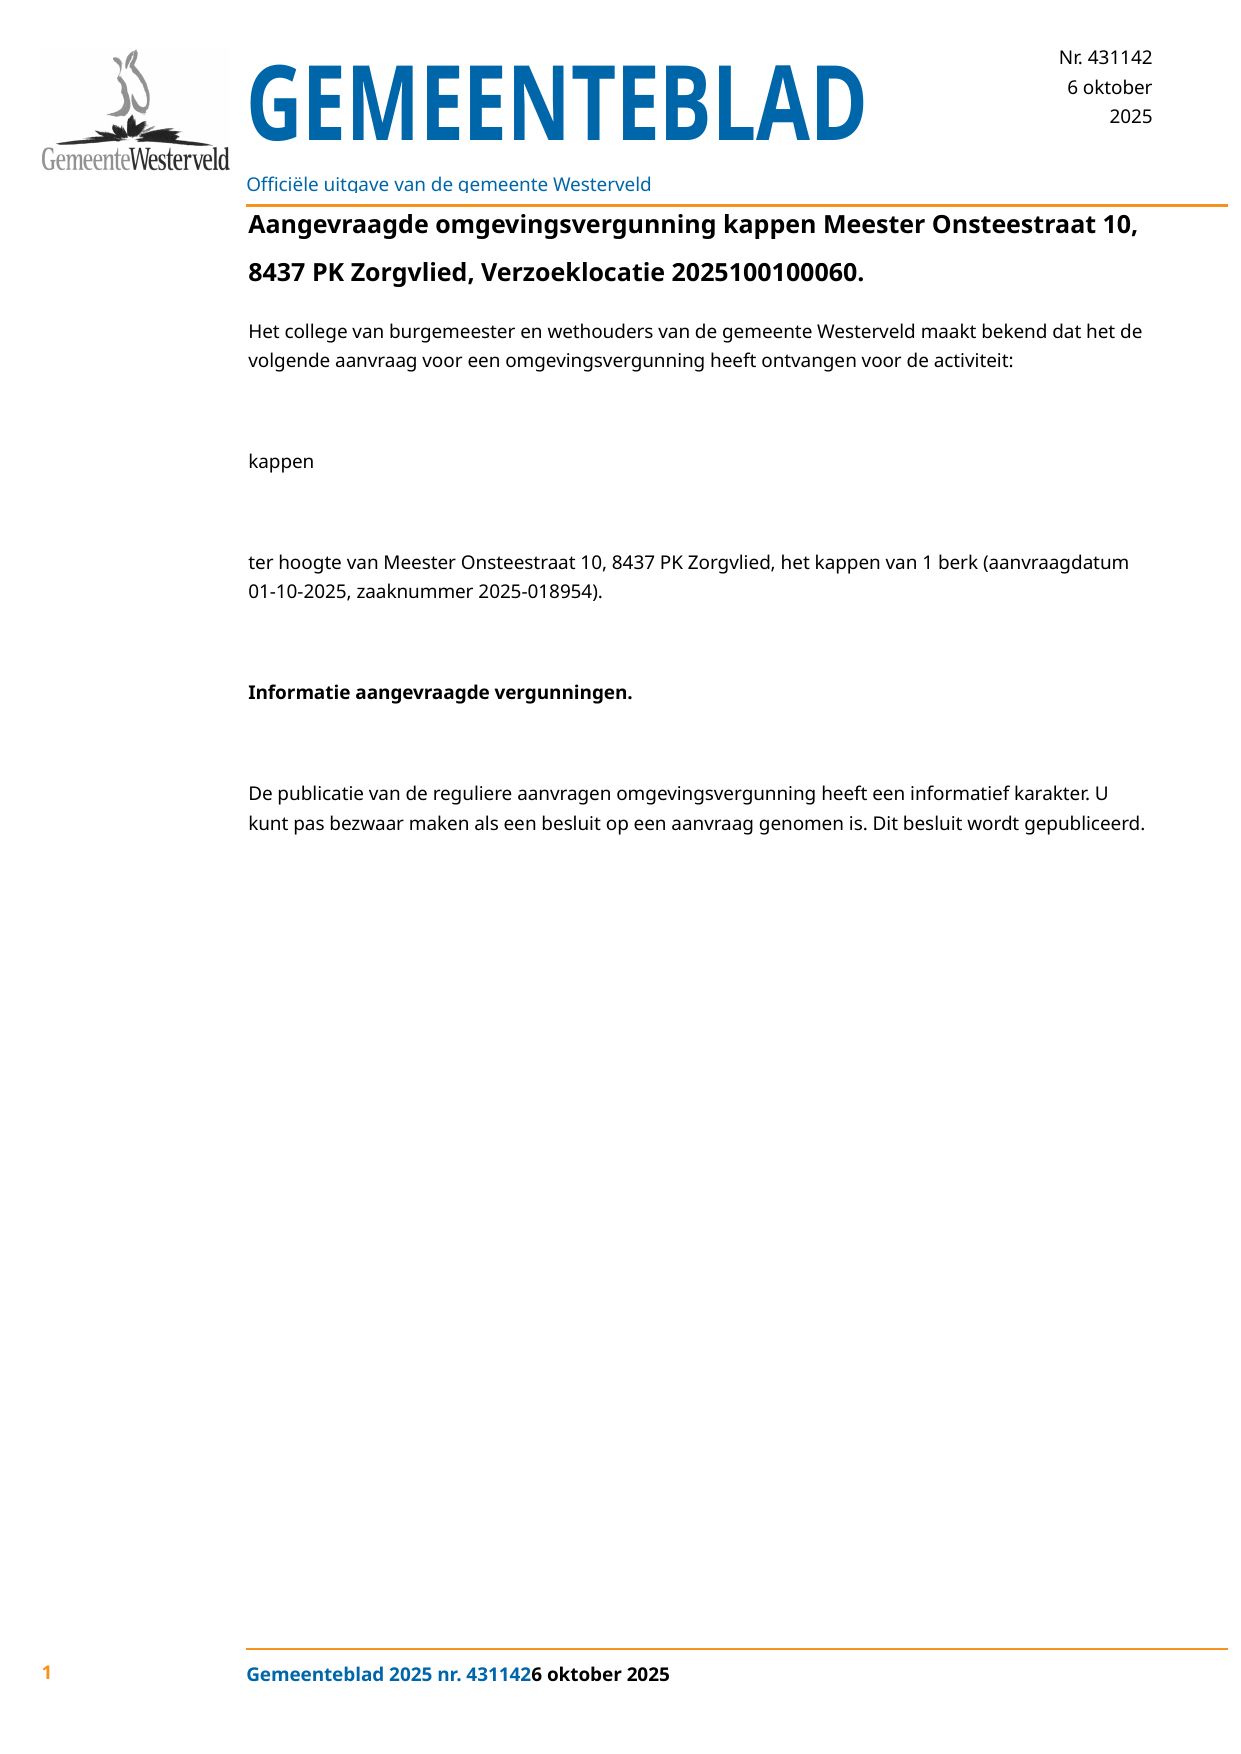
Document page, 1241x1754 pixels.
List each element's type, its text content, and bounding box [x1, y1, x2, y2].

text Het college van burgemeester en wethouders van de gemeente Westerveld maakt bekend dat het de volgende aanvraag voor een omgevingsvergunning heeft ontvangen voor de activiteit: [248, 318, 1152, 373]
text De publicatie van de reguliere aanvragen omgevingsvergunning heeft een informatief karakter. U kunt pas bezwaar maken als een besluit op een aanvraag genomen is. Dit besluit wordt gepubliceerd. [248, 780, 1152, 836]
text kappen [248, 448, 1152, 474]
text ter hoogte van Meester Onsteestraat 10, 8437 PK Zorgvlied, het kappen van 1 berk (aanvraagdatum 01-10-2025, zaaknummer 2025-018954). [248, 549, 1152, 604]
picture [41, 47, 231, 172]
text Aangevraagde omgevingsvergunning kappen Meester Onsteestraat 10, 8437 PK Zorgvlied, Verzoeklocatie 2025100100060. [248, 207, 1152, 288]
text Informatie aangevraagde vergunningen. [248, 679, 1152, 705]
